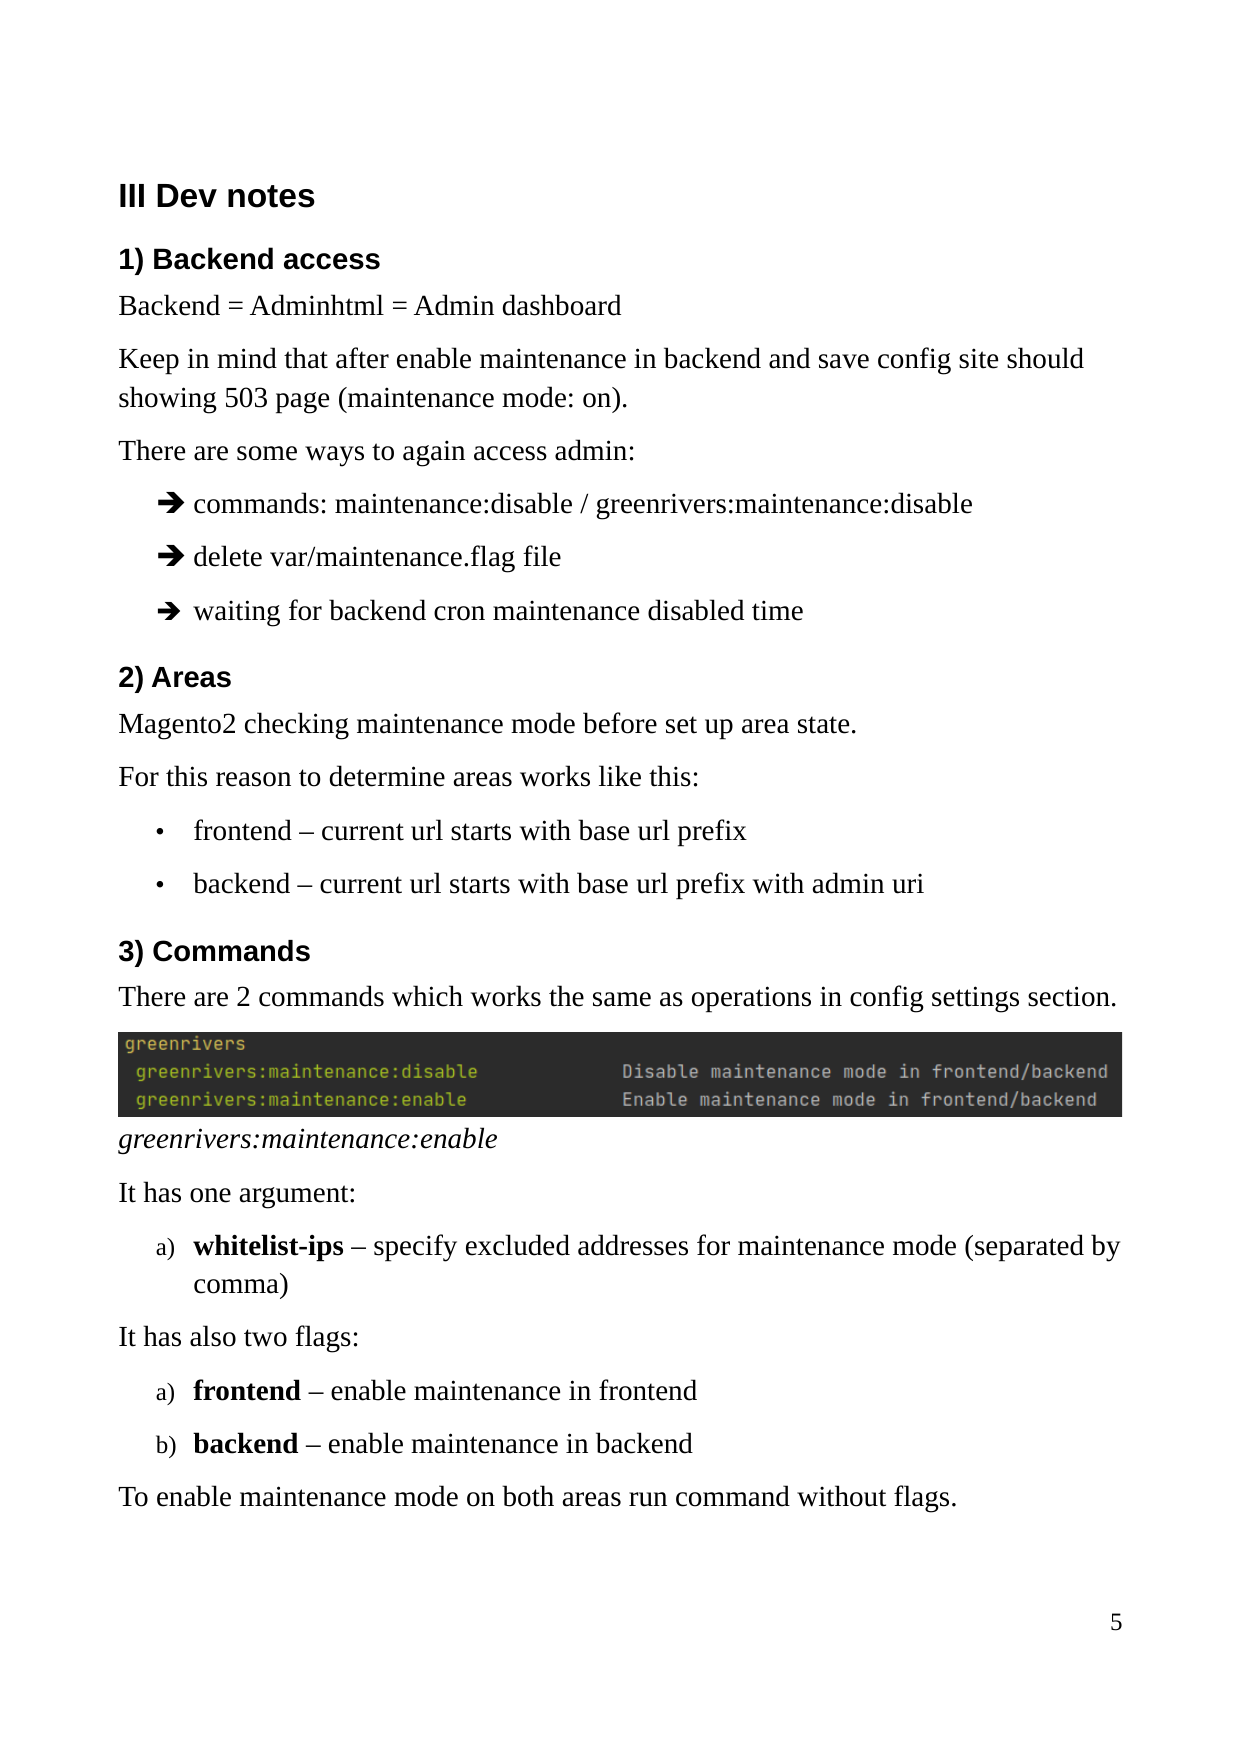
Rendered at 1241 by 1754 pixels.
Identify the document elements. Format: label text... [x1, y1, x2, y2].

list backend – current url starts with base url prefix with admin uri [156, 866, 1122, 899]
list frontend – enable maintenance in frontend [156, 1373, 1122, 1406]
subtitle III Dev notes [118, 176, 1122, 215]
text It has also two flags: [118, 1319, 1122, 1353]
list commands: maintenance:disable / greenrivers:maintenance:disable [156, 486, 1122, 520]
list delete var/maintenance.flag file [156, 539, 1122, 573]
text Magento2 checking maintenance mode before set up area state. [118, 706, 1122, 740]
list frontend – current url starts with base url prefix [156, 813, 1122, 846]
list waiting for backend cron maintenance disabled time [156, 593, 1122, 626]
text Keep in mind that after enable maintenance in backend and save config site should showing 503 page (maintenance mode: on). [118, 341, 1122, 413]
text For this reason to determine areas works like this: [118, 759, 1122, 793]
text Backend = Adminhtml = Admin dashboard [118, 288, 1122, 322]
picture [118, 1032, 1123, 1117]
text There are 2 commands which works the same as operations in config settings section. [118, 979, 1122, 1013]
text To enable maintenance mode on both areas run command without flags. [118, 1479, 1122, 1512]
text greenrivers:maintenance:enable [118, 1117, 1122, 1155]
subtitle 3) Commands [118, 933, 1122, 967]
list whitelist-ips – specify excluded addresses for maintenance mode (separated by comma) [156, 1228, 1122, 1300]
list backend – enable maintenance in backend [156, 1426, 1122, 1459]
subtitle 1) Backend access [118, 242, 1122, 276]
text It has one argument: [118, 1175, 1122, 1208]
text There are some ways to again access admin: [118, 433, 1122, 467]
subtitle 2) Areas [118, 660, 1122, 694]
